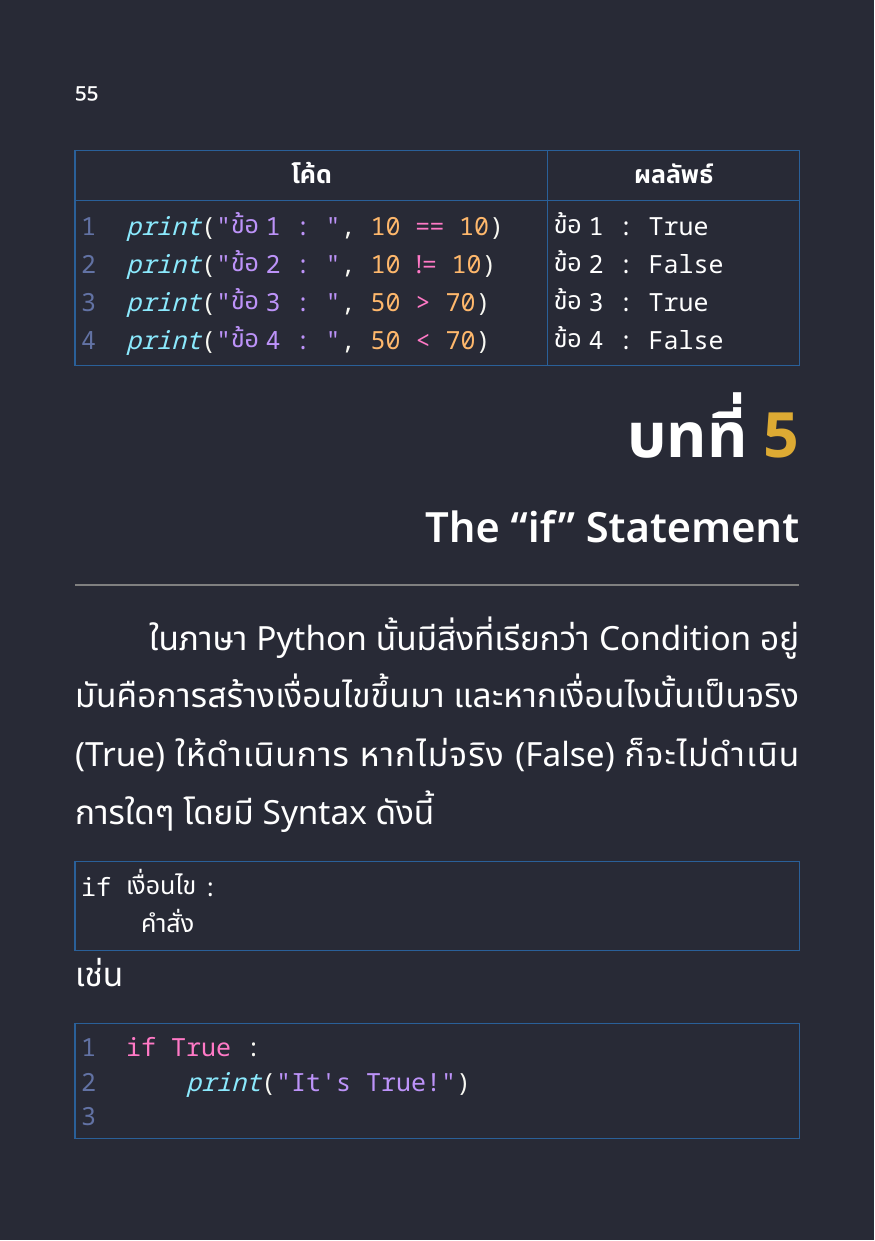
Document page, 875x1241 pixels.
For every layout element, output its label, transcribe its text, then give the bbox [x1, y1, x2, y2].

table_cell ข้อ 1 : True ข้อ 2 : False ข้อ 3 : True ข้อ 4 : False [548, 201, 799, 365]
table_header if เงื่อนไข : คำสั่ง [76, 862, 799, 950]
table_header โค้ด [76, 151, 547, 200]
text ในภาษา Python นั้นมีสิ่งที่เรียกว่า Condition อยู่ มันคือการสร้างเงื่อนไขขึ้นมา และหากเงื่อนไงนั้นเป็นจริง (True) ให้ดำเนินการ หากไม่จริง (False) ก็จะไม่ดำเนินการใดๆ โดยมี Syntax ดังนี้ [75, 614, 799, 839]
table_header 1 if True : 2 print("It's True!") 3 [76, 1024, 799, 1138]
subtitle The “if” Statement [134, 498, 799, 555]
subtitle บทที่ 5 [134, 391, 799, 486]
table_cell 1 print("ข้อ 1 : ", 10 == 10) 2 print("ข้อ 2 : ", 10 != 10) 3 print("ข้อ 3 : ", 50 > 70) 4 print("ข้อ 4 : ", 50 < 70) [76, 201, 547, 365]
text เช่น [75, 951, 799, 1001]
table_header ผลลัพธ์ [548, 151, 799, 200]
